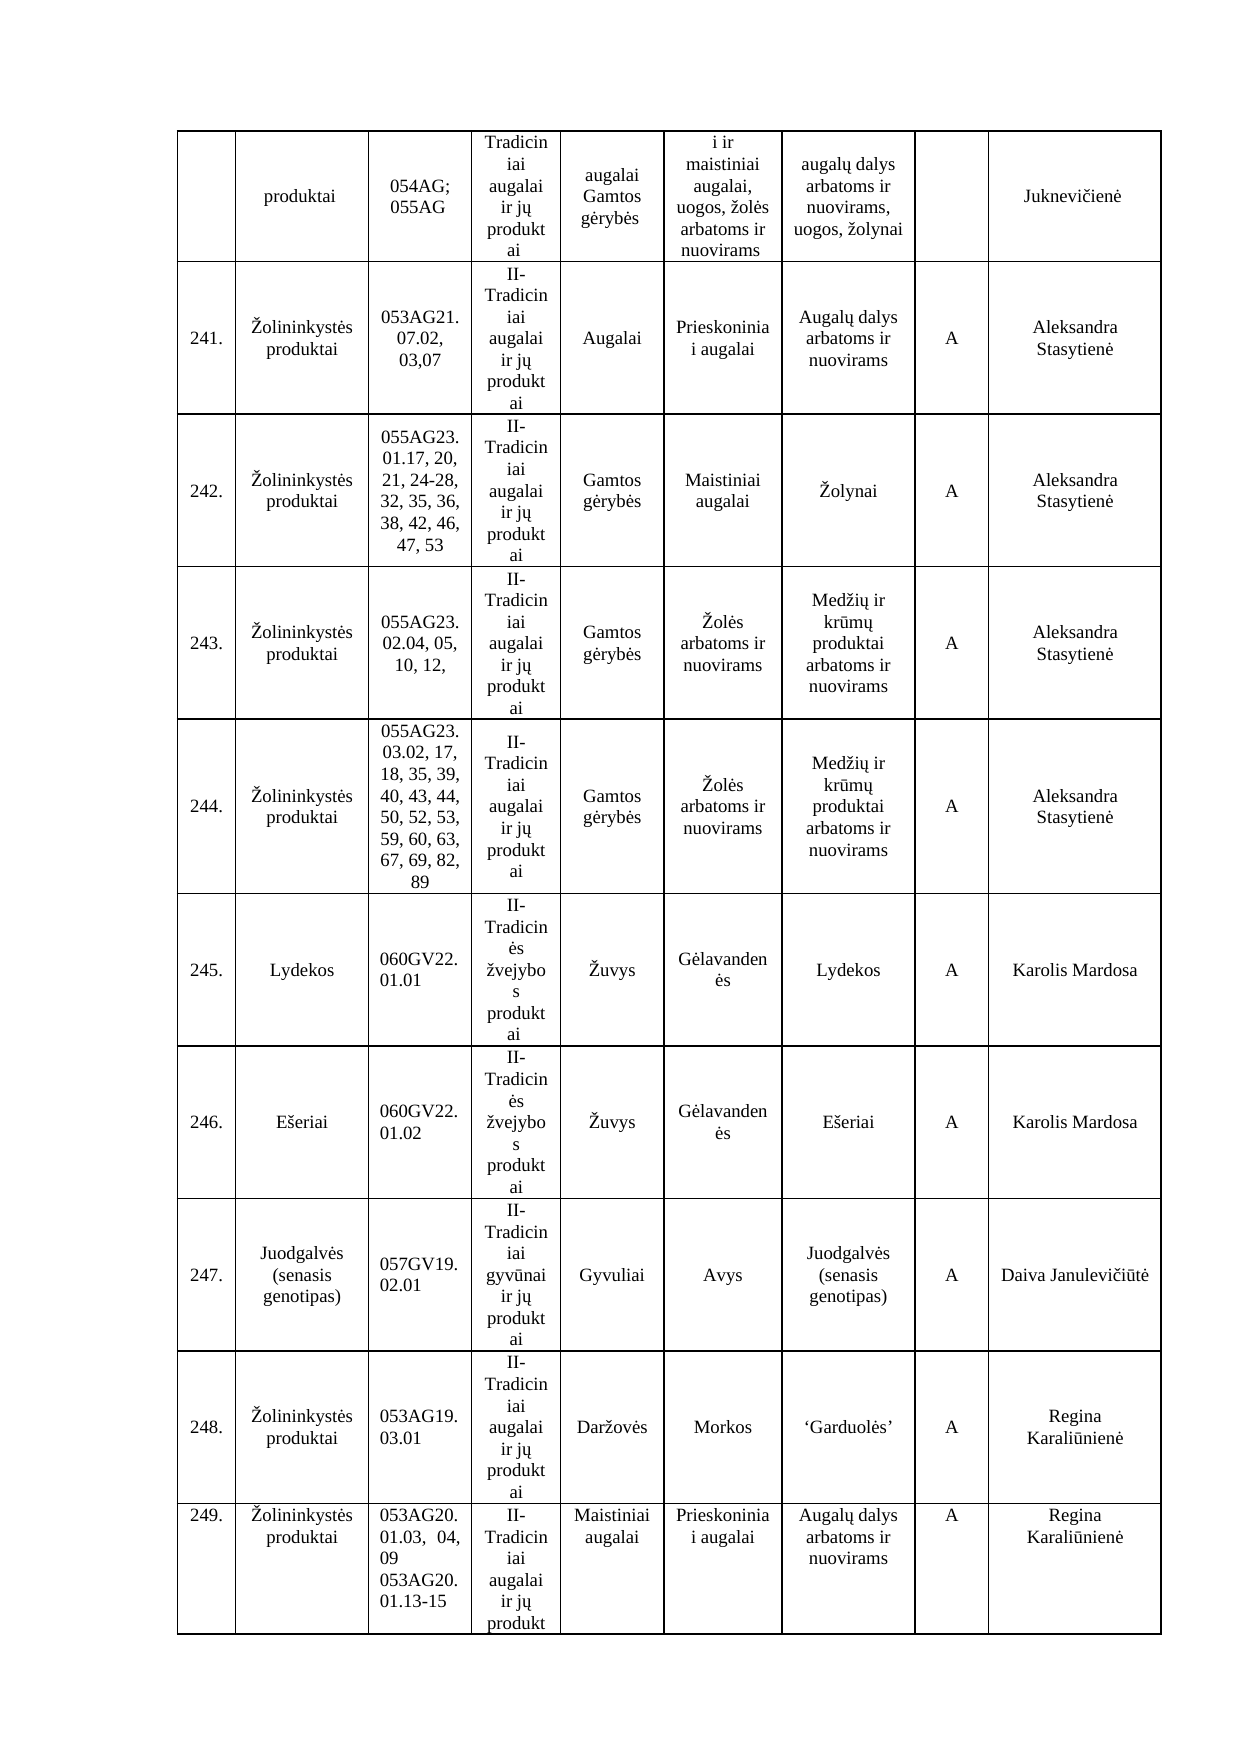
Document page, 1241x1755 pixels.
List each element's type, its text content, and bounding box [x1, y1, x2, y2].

table_cell 055AG23.03.02, 17, 18, 35, 39, 40, 43, 44, 50, 52, 53, 59, 60, 63, 67, 69, 82, 89 [369, 720, 471, 892]
table_cell Daržovės [561, 1352, 663, 1502]
table_cell II- Tradiciniai augalai ir jų produktai [472, 262, 560, 413]
table_cell Morkos [665, 1352, 781, 1502]
table_cell 243. [178, 567, 235, 718]
table_cell 246. [178, 1047, 235, 1197]
table_cell Gamtos gėrybės [561, 720, 663, 892]
table_cell Juodgalvės (senasis genotipas) [783, 1199, 914, 1350]
table_cell Prieskoniniai augalai [665, 1504, 781, 1633]
table_cell augalų dalys arbatoms ir nuovirams, uogos, žolynai [783, 132, 914, 261]
table_cell 060GV22.01.02 [369, 1047, 471, 1197]
table_cell Daiva Janulevičiūtė [989, 1199, 1160, 1350]
table_cell Žolininkystės produktai [236, 262, 368, 413]
table_cell Lydekos [783, 894, 914, 1045]
table_cell Ešeriai [236, 1047, 368, 1197]
table_cell II-Tradiciniai gyvūnai ir jų produktai [472, 1199, 560, 1350]
table_cell 055AG23.02.04, 05, 10, 12, [369, 567, 471, 718]
table_cell Juknevičienė [989, 132, 1160, 261]
table_cell Regina Karaliūnienė [989, 1504, 1160, 1633]
table_cell A [916, 1047, 988, 1197]
table_cell 245. [178, 894, 235, 1045]
table_cell Regina Karaliūnienė [989, 1352, 1160, 1502]
table_cell Augalai [561, 262, 663, 413]
table_cell A [916, 567, 988, 718]
table_cell Medžių ir krūmų produktai arbatoms ir nuovirams [783, 720, 914, 892]
table_cell Medžių ir krūmų produktai arbatoms ir nuovirams [783, 567, 914, 718]
table_cell Maistiniai augalai [665, 415, 781, 566]
table_cell Gamtos gėrybės [561, 567, 663, 718]
table_cell 054AG; 055AG [369, 132, 471, 261]
table_cell Aleksandra Stasytienė [989, 262, 1160, 413]
table_cell Žolininkystės produktai [236, 567, 368, 718]
table_cell Karolis Mardosa [989, 1047, 1160, 1197]
table_cell Gėlavandenės [665, 894, 781, 1045]
table_cell ‘Garduolės’ [783, 1352, 914, 1502]
table_cell 247. [178, 1199, 235, 1350]
table_cell Avys [665, 1199, 781, 1350]
table_cell produktai [236, 132, 368, 261]
table_cell II- Tradicinės žvejybos produktai [472, 894, 560, 1045]
table_cell Augalų dalys arbatoms ir nuovirams [783, 1504, 914, 1633]
table_cell 060GV22.01.01 [369, 894, 471, 1045]
table_cell A [916, 1352, 988, 1502]
table_cell Žolynai [783, 415, 914, 566]
table_cell 249. [178, 1504, 235, 1633]
table_cell Aleksandra Stasytienė [989, 720, 1160, 892]
table_cell II- Tradicinės žvejybos produktai [472, 1047, 560, 1197]
table_cell 053AG20.01.03, 04, 09 053AG20.01.13-15 [369, 1504, 471, 1633]
table_cell Žolininkystės produktai [236, 720, 368, 892]
table_cell Prieskoniniai augalai [665, 262, 781, 413]
table_cell II- Tradiciniai augalai ir jų produktai [472, 720, 560, 892]
table_cell Juodgalvės (senasis genotipas) [236, 1199, 368, 1350]
table_cell Augalų dalys arbatoms ir nuovirams [783, 262, 914, 413]
table_cell Žolės arbatoms ir nuovirams [665, 720, 781, 892]
table_cell augalai Gamtos gėrybės [561, 132, 663, 261]
table_cell Tradiciniai augalai ir jų produktai [472, 132, 560, 261]
table_cell II-Tradiciniai augalai ir jų produkt [472, 1504, 560, 1633]
table_cell 053AG19.03.01 [369, 1352, 471, 1502]
table_cell Ešeriai [783, 1047, 914, 1197]
table_cell A [916, 1504, 988, 1633]
table_cell 241. [178, 262, 235, 413]
table_cell A [916, 720, 988, 892]
table_cell II- Tradiciniai augalai ir jų produktai [472, 415, 560, 566]
table_cell Gėlavandenės [665, 1047, 781, 1197]
table_cell Žolininkystės produktai [236, 1352, 368, 1502]
table_cell [916, 132, 988, 261]
table_cell II-Tradiciniai augalai ir jų produktai [472, 1352, 560, 1502]
table_cell A [916, 415, 988, 566]
table_cell A [916, 1199, 988, 1350]
table_cell Žolininkystės produktai [236, 415, 368, 566]
table_cell Žuvys [561, 1047, 663, 1197]
table_cell Gyvuliai [561, 1199, 663, 1350]
table_cell 248. [178, 1352, 235, 1502]
table_cell II- Tradiciniai augalai ir jų produktai [472, 567, 560, 718]
table_cell Maistiniai augalai [561, 1504, 663, 1633]
table_cell 057GV19.02.01 [369, 1199, 471, 1350]
table_cell Karolis Mardosa [989, 894, 1160, 1045]
table_cell 053AG21.07.02, 03,07 [369, 262, 471, 413]
table_cell 244. [178, 720, 235, 892]
table_cell A [916, 894, 988, 1045]
table_cell Aleksandra Stasytienė [989, 415, 1160, 566]
table_cell i ir maistiniai augalai, uogos, žolės arbatoms ir nuovirams [665, 132, 781, 261]
table_cell 242. [178, 415, 235, 566]
table_cell [178, 132, 235, 261]
table_cell Žolės arbatoms ir nuovirams [665, 567, 781, 718]
table_cell A [916, 262, 988, 413]
table_cell Gamtos gėrybės [561, 415, 663, 566]
table_cell Žuvys [561, 894, 663, 1045]
table_cell Lydekos [236, 894, 368, 1045]
table_cell Aleksandra Stasytienė [989, 567, 1160, 718]
table_cell Žolininkystės produktai [236, 1504, 368, 1633]
table_cell 055AG23.01.17, 20, 21, 24-28, 32, 35, 36, 38, 42, 46, 47, 53 [369, 415, 471, 566]
